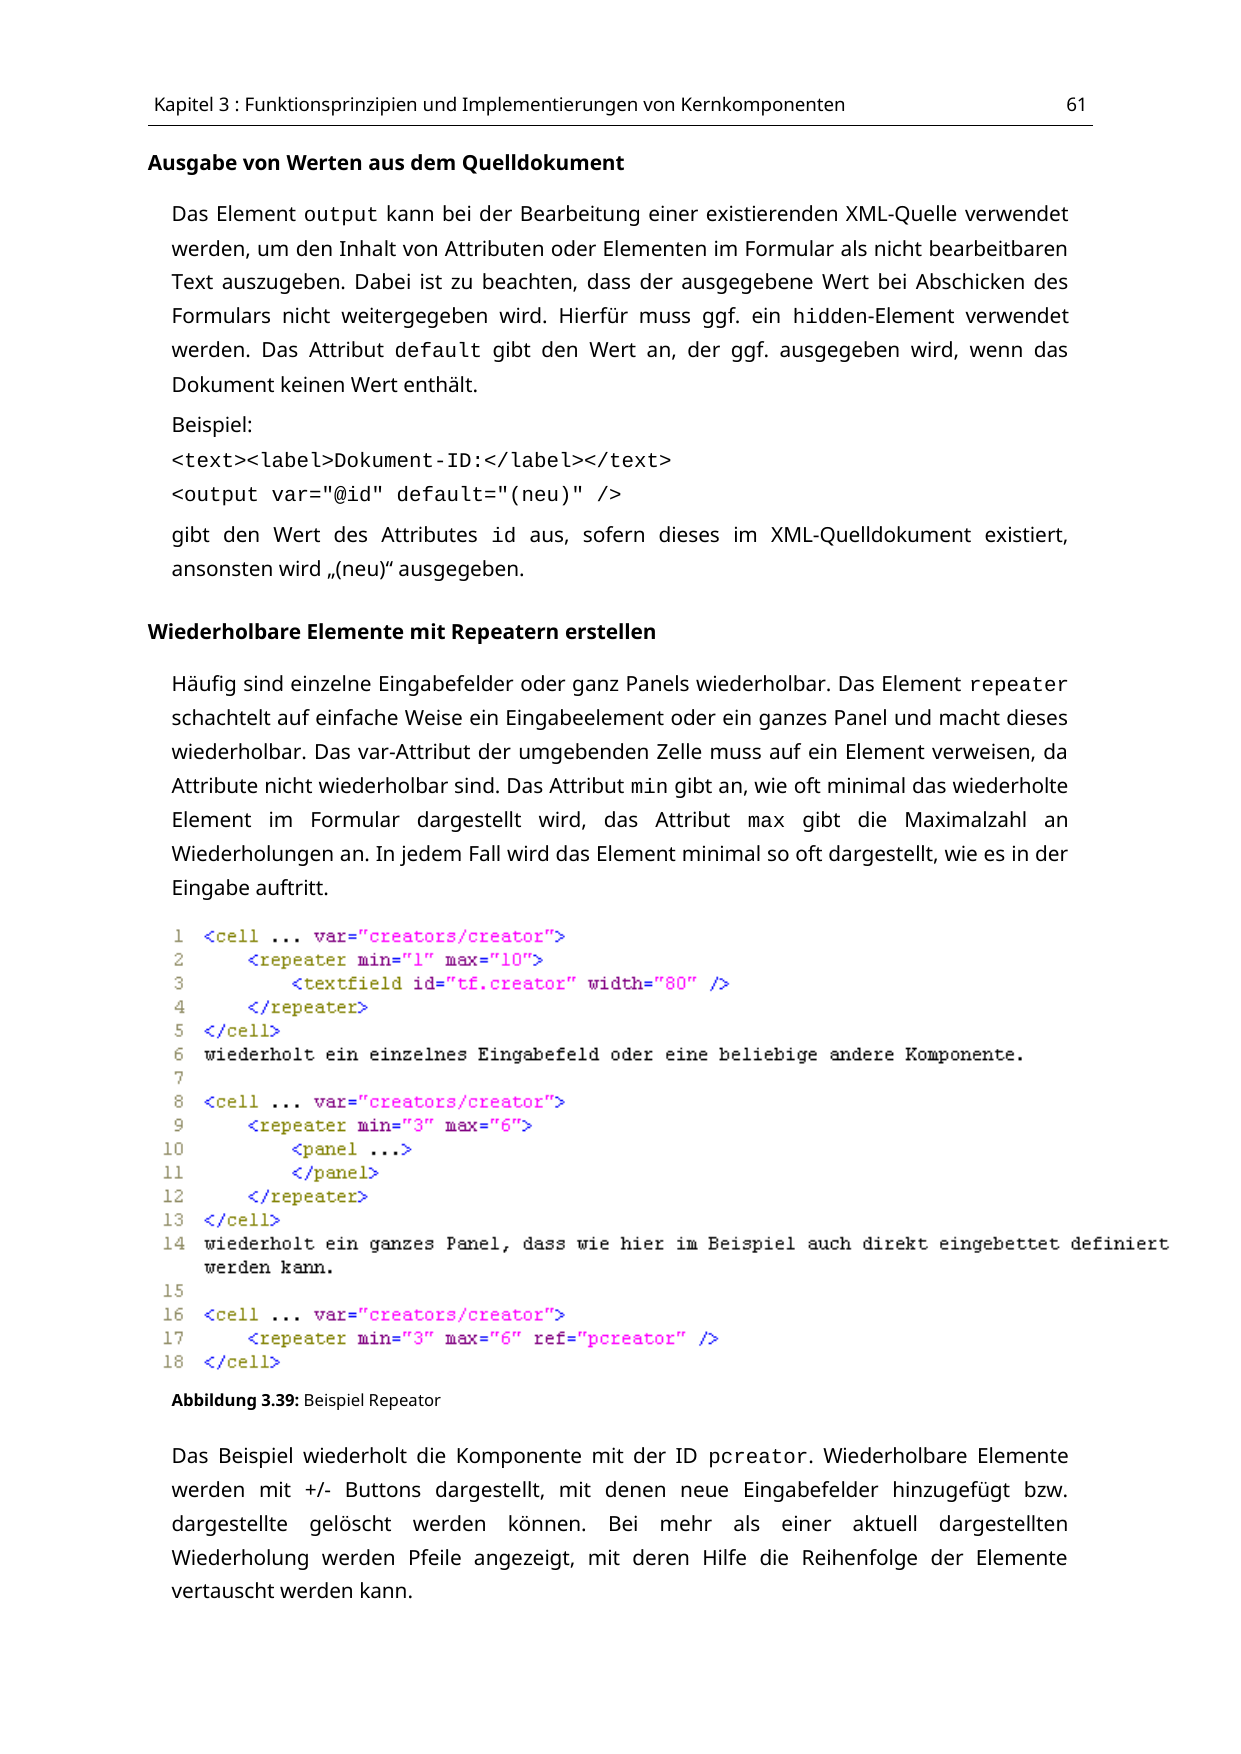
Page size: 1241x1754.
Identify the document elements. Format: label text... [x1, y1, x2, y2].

text Das Element output kann bei der Bearbeitung einer existierenden XML-Quelle verwendet werden, um den Inhalt von Attributen oder Elementen im Formular als nicht bearbeitbaren Text auszugeben. Dabei ist zu beachten, dass der ausgegebene Wert bei Abschicken des Formulars nicht weitergegeben wird. Hierfür muss ggf. ein hidden-Element verwendet werden. Das Attribut default gibt den Wert an, der ggf. ausgegeben wird, wenn das Dokument keinen Wert enthält. [171, 199, 1069, 398]
text Häufig sind einzelne Eingabefelder oder ganz Panels wiederholbar. Das Element repeater schachtelt auf einfache Weise ein Eingabeelement oder ein ganzes Panel und macht dieses wiederholbar. Das var-Attribut der umgebenden Zelle muss auf ein Element verweisen, da Attribute nicht wiederholbar sind. Das Attribut min gibt an, wie oft minimal das wiederholte Element im Formular dargestellt wird, das Attribut max gibt die Maximalzahl an Wiederholungen an. In jedem Fall wird das Element minimal so oft dargestellt, wie es in der Eingabe auftritt. [171, 669, 1069, 901]
subtitle Ausgabe von Werten aus dem Quelldokument [148, 148, 1092, 176]
text gibt den Wert des Attributes id aus, sofern dieses im XML-Quelldokument existiert, ansonsten wird „(neu)“ ausgegeben. [171, 520, 1069, 582]
text Abbildung 3.39: Beispiel Repeator [171, 1373, 1166, 1412]
text <text><label>Dokument-ID:</label></text> [171, 450, 1069, 473]
text <output var="@id" default="(neu)" /> [171, 484, 1069, 508]
text [171, 913, 1069, 925]
text Das Beispiel wiederholt die Komponente mit der ID pcreator. Wiederholbare Elemente werden mit +/- Buttons dargestellt, mit denen neue Eingabefelder hinzugefügt bzw. dargestellte gelöscht werden können. Bei mehr als einer aktuell dargestellten Wiederholung werden Pfeile angezeigt, mit deren Hilfe die Reihenfolge der Elemente vertauscht werden kann. [148, 1373, 1069, 1605]
subtitle Wiederholbare Elemente mit Repeatern erstellen [148, 617, 1092, 646]
text Beispiel: [171, 410, 1069, 438]
